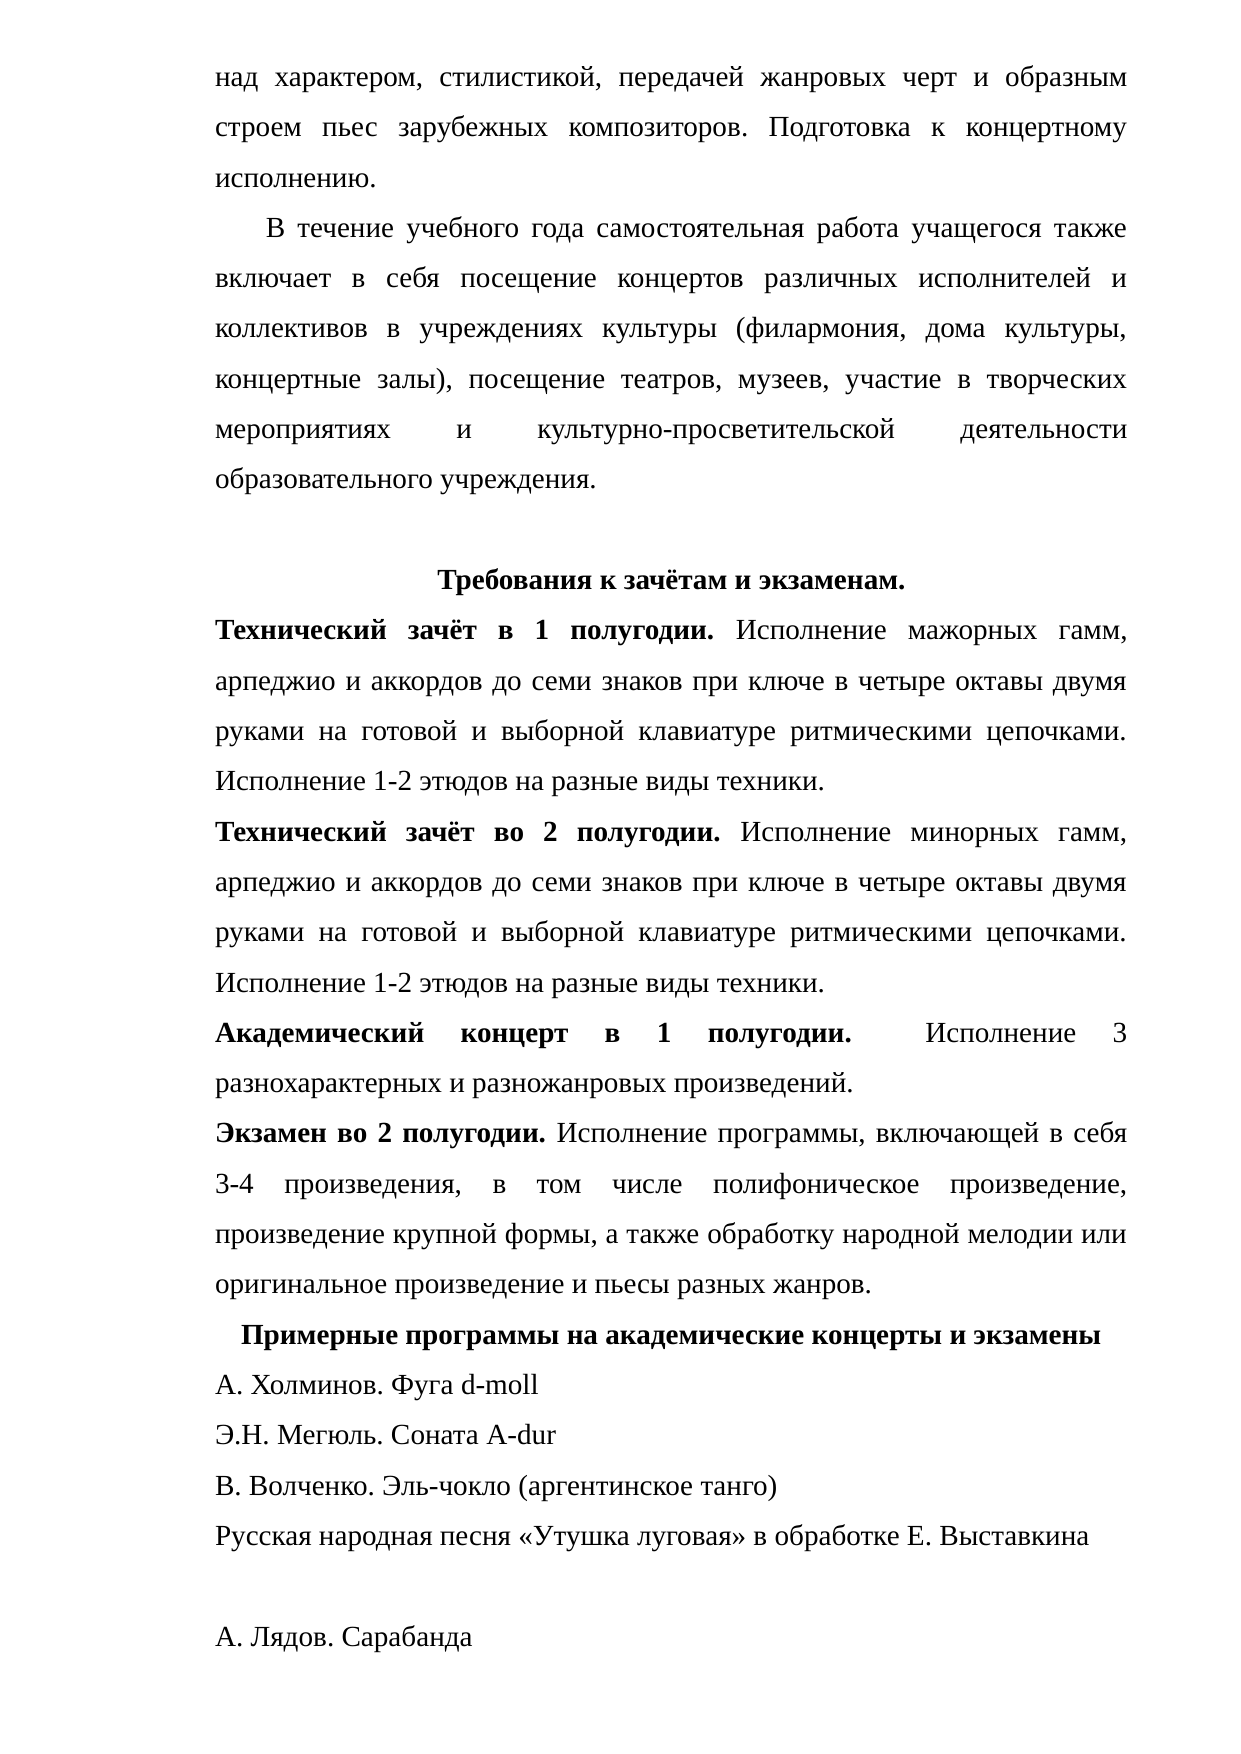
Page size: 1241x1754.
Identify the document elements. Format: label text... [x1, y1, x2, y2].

text над характером, стилистикой, передачей жанровых черт и образным строем пьес зарубежных композиторов. Подготовка к концертному исполнению. [215, 59, 1128, 193]
text Академический концерт в 1 полугодии. Исполнение 3 разнохарактерных и разножанровых произведений. [215, 1015, 1128, 1099]
text Технический зачёт во 2 полугодии. Исполнение минорных гамм, арпеджио и аккордов до семи знаков при ключе в четыре октавы двумя руками на готовой и выборной клавиатуре ритмическими цепочками. Исполнение 1-2 этюдов на разные виды техники. [215, 814, 1128, 998]
text В течение учебного года самостоятельная работа учащегося также включает в себя посещение концертов различных исполнителей и коллективов в учреждениях культуры (филармония, дома культуры, концертные залы), посещение театров, музеев, участие в творческих мероприятиях и культурно-просветительской деятельности образовательного учреждения. [215, 210, 1128, 495]
text А. Холминов. Фуга d-moll [215, 1367, 1128, 1401]
text Примерные программы на академические концерты и экзамены [215, 1317, 1128, 1350]
text А. Лядов. Сарабанда [215, 1619, 1128, 1652]
text В. Волченко. Эль-чокло (аргентинское танго) [215, 1468, 1128, 1501]
text Э.Н. Мегюль. Соната A-dur [215, 1417, 1128, 1451]
text Требования к зачётам и экзаменам. [215, 562, 1128, 596]
text Экзамен во 2 полугодии. Исполнение программы, включающей в себя 3-4 произведения, в том числе полифоническое произведение, произведение крупной формы, а также обработку народной мелодии или оригинальное произведение и пьесы разных жанров. [215, 1116, 1128, 1300]
text Технический зачёт в 1 полугодии. Исполнение мажорных гамм, арпеджио и аккордов до семи знаков при ключе в четыре октавы двумя руками на готовой и выборной клавиатуре ритмическими цепочками. Исполнение 1-2 этюдов на разные виды техники. [215, 612, 1128, 797]
text Русская народная песня «Утушка луговая» в обработке Е. Выставкина [215, 1518, 1128, 1552]
